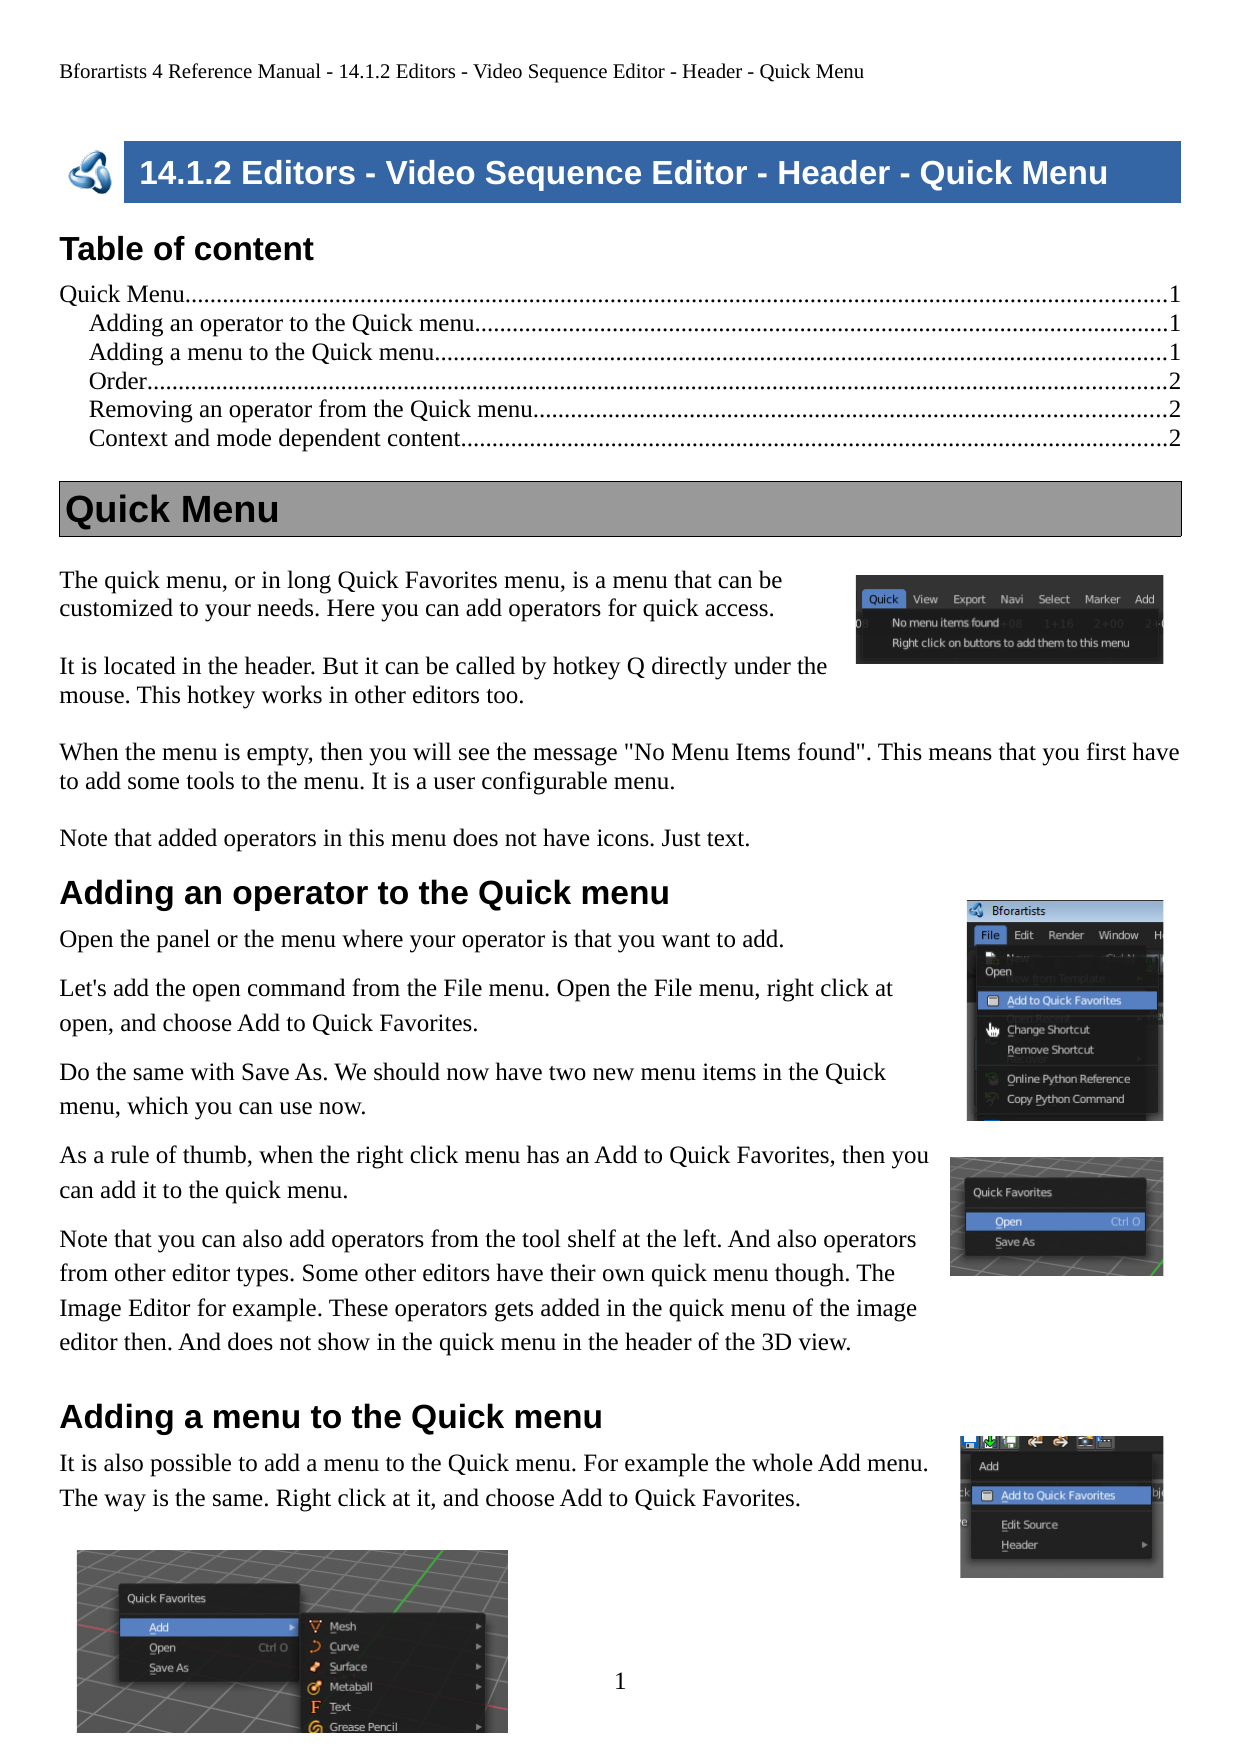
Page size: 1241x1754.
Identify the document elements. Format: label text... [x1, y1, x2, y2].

text Context and mode dependent content 2 [88, 423, 1181, 452]
table_header 14.1.2 Editors - Video Sequence Editor - Header - Quick Menu [124, 141, 1181, 203]
text Note that you can also add operators from the tool shelf at the left. And also operators from other editor types. Some other editors have their own quick menu though. The Image Editor for example. These operators gets added in the quick menu of the image editor then. And does not show in the quick menu in the header of the 3D view. [59, 1224, 1181, 1356]
picture [960, 1436, 1164, 1578]
text Open the panel or the menu where your operator is that you want to add. [59, 924, 966, 953]
text Order 2 [88, 366, 1181, 394]
text When the menu is empty, then you will see the message "No Menu Items found". This means that you first have to add some tools to the menu. It is a user configurable menu. [59, 737, 1181, 795]
text As a rule of thumb, when the right click menu has an Add to Quick Favorites, then you can add it to the quick menu. [59, 1140, 1181, 1204]
text Let's add the open command from the File menu. Open the File menu, right click at open, and choose Add to Quick Favorites. [59, 973, 966, 1037]
subtitle Adding a menu to the Quick menu [59, 1397, 1181, 1436]
picture [855, 575, 1164, 664]
text It is also possible to add a menu to the Quick menu. For example the whole Add menu. The way is the same. Right click at it, and choose Add to Quick Favorites. [59, 1448, 960, 1512]
picture [950, 1157, 1164, 1276]
text The quick menu, or in long Quick Favorites menu, is a menu that can be customized to your needs. Here you can add operators for quick access. [59, 565, 1181, 622]
text Adding a menu to the Quick menu 1 [88, 337, 1181, 366]
text Removing an operator from the Quick menu 2 [88, 394, 1181, 423]
picture [966, 900, 1164, 1121]
table_header [59, 141, 124, 203]
table_header Quick Menu [60, 482, 1181, 536]
picture [76, 1550, 508, 1733]
subtitle Adding an operator to the Quick menu [59, 873, 1181, 912]
picture [65, 147, 114, 197]
subtitle Table of content [59, 228, 1181, 267]
text It is located in the header. But it can be called by hotkey Q directly under the mouse. This hotkey works in other editors too. [59, 651, 1181, 708]
text Adding an operator to the Quick menu 1 [88, 308, 1181, 337]
text Do the same with Save As. We should now have two new menu items in the Quick menu, which you can use now. [59, 1057, 966, 1120]
text Note that added operators in this menu does not have icons. Just text. [59, 823, 1181, 852]
text Quick Menu 1 [59, 279, 1181, 308]
